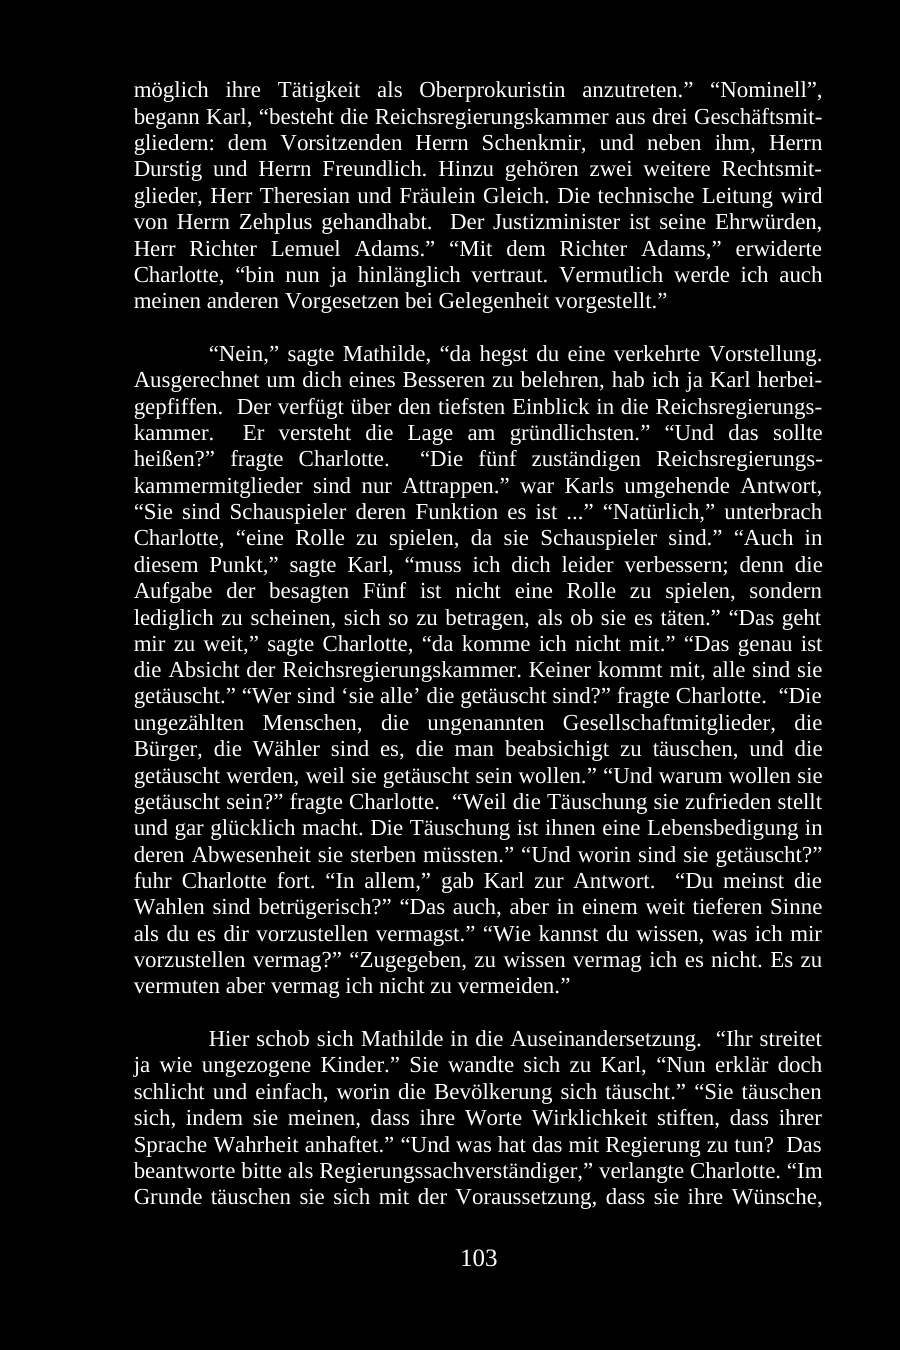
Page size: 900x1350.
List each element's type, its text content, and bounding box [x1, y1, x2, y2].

text “Nein,” sagte Mathilde, “da hegst du eine verkehrte Vorstellung. Ausgerechnet um dich eines Besseren zu belehren, hab ich ja Karl herbei-gepfiffen. Der verfügt über den tiefsten Einblick in die Reichsregierungs-kammer. Er versteht die Lage am gründlichsten.” “Und das sollte heißen?” fragte Charlotte. “Die fünf zuständigen Reichsregierungs-kammermitglieder sind nur Attrappen.” war Karls umgehende Antwort, “Sie sind Schauspieler deren Funktion es ist ...” “Natürlich,” unterbrach Charlotte, “eine Rolle zu spielen, da sie Schauspieler sind.” “Auch in diesem Punkt,” sagte Karl, “muss ich dich leider verbessern; denn die Aufgabe der besagten Fünf ist nicht eine Rolle zu spielen, sondern lediglich zu scheinen, sich so zu betragen, als ob sie es täten.” “Das geht mir zu weit,” sagte Charlotte, “da komme ich nicht mit.” “Das genau ist die Absicht der Reichsregierungskammer. Keiner kommt mit, alle sind sie getäuscht.” “Wer sind ‘sie alle’ die getäuscht sind?” fragte Charlotte. “Die ungezählten Menschen, die ungenannten Gesellschaftmitglieder, die Bürger, die Wähler sind es, die man beabsichigt zu täuschen, und die getäuscht werden, weil sie getäuscht sein wollen.” “Und warum wollen sie getäuscht sein?” fragte Charlotte. “Weil die Täuschung sie zufrieden stellt und gar glücklich macht. Die Täuschung ist ihnen eine Lebensbedigung in deren Abwesenheit sie sterben müssten.” “Und worin sind sie getäuscht?” fuhr Charlotte fort. “In allem,” gab Karl zur Antwort. “Du meinst die Wahlen sind betrügerisch?” “Das auch, aber in einem weit tieferen Sinne als du es dir vorzustellen vermagst.” “Wie kannst du wissen, was ich mir vorzustellen vermag?” “Zugegeben, zu wissen vermag ich es nicht. Es zu vermuten aber vermag ich nicht zu vermeiden.” [133, 340, 823, 999]
text möglich ihre Tätigkeit als Oberprokuristin anzutreten.” “Nominell”, begann Karl, “besteht die Reichsregierungskammer aus drei Geschäftsmit-gliedern: dem Vorsitzenden Herrn Schenkmir, und neben ihm, Herrn Durstig und Herrn Freundlich. Hinzu gehören zwei weitere Rechtsmit-glieder, Herr Theresian und Fräulein Gleich. Die technische Leitung wird von Herrn Zehplus gehandhabt. Der Justizminister ist seine Ehrwürden, Herr Richter Lemuel Adams.” “Mit dem Richter Adams,” erwiderte Charlotte, “bin nun ja hinlänglich vertraut. Vermutlich werde ich auch meinen anderen Vorgesetzen bei Gelegenheit vorgestellt.” [133, 76, 823, 314]
text Hier schob sich Mathilde in die Auseinandersetzung. “Ihr streitet ja wie ungezogene Kinder.” Sie wandte sich zu Karl, “Nun erklär doch schlicht und einfach, worin die Bevölkerung sich täuscht.” “Sie täuschen sich, indem sie meinen, dass ihre Worte Wirklichkeit stiften, dass ihrer Sprache Wahrheit anhaftet.” “Und was hat das mit Regierung zu tun? Das beantworte bitte als Regierungssachverständiger,” verlangte Charlotte. “Im Grunde täuschen sie sich mit der Voraussetzung, dass sie ihre Wünsche, [133, 1025, 823, 1210]
